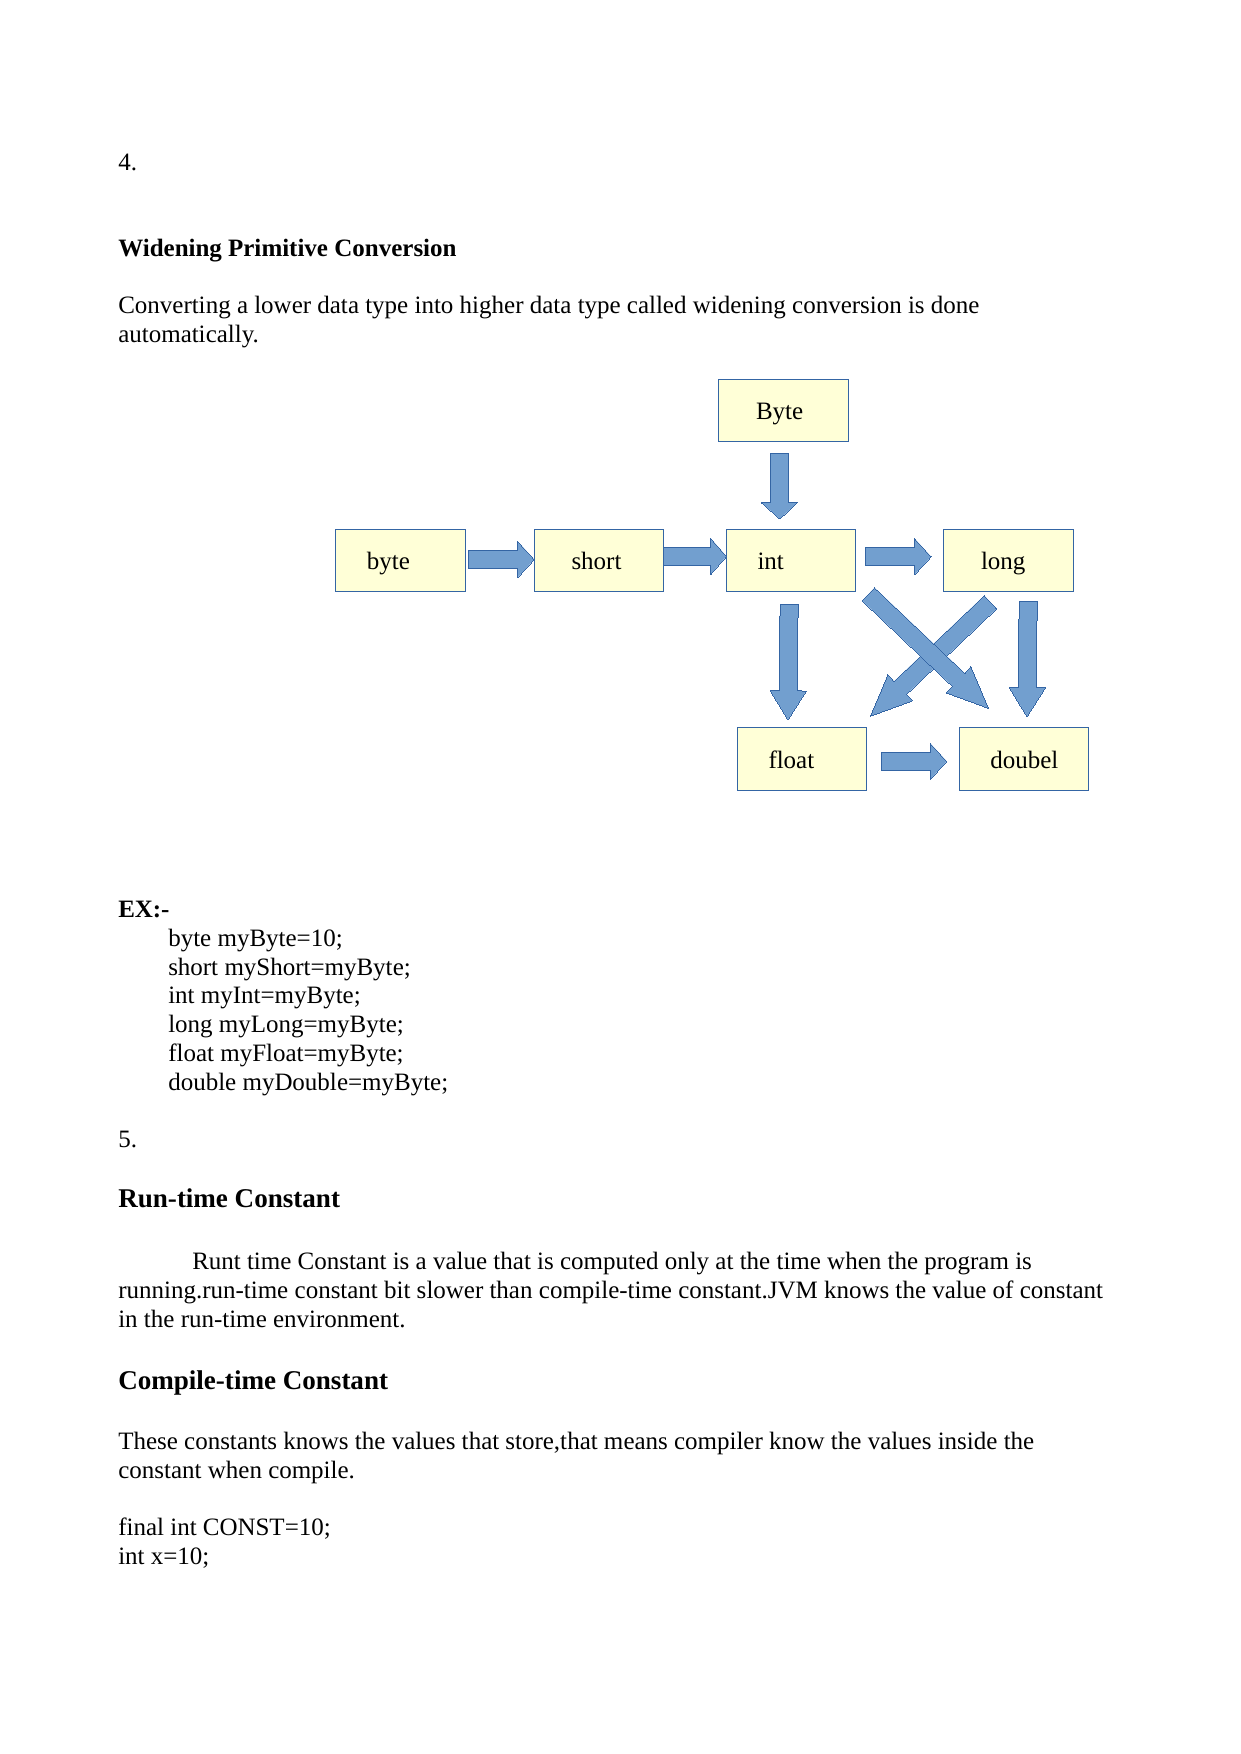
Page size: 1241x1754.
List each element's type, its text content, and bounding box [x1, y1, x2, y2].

text EX:- [118, 894, 1122, 923]
text float myFloat=myByte; [118, 1038, 1122, 1067]
text Compile-time Constant [118, 1364, 1122, 1395]
text Converting a lower data type into higher data type called widening conversion is done automatically. [118, 291, 1122, 348]
text long myLong=myByte; [118, 1009, 1122, 1038]
text Widening Primitive Conversion [118, 233, 1122, 262]
text int myInt=myByte; [118, 981, 1122, 1009]
text final int CONST=10; [118, 1512, 1122, 1541]
text int x=10; [118, 1541, 1122, 1570]
text 5. [118, 1124, 1122, 1153]
text Run-time Constant [118, 1182, 1122, 1213]
text Runt time Constant is a value that is computed only at the time when the program is running.run-time constant bit slower than compile-time constant.JVM knows the value of constant in the run-time environment. [118, 1244, 1122, 1333]
text These constants knows the values that store,that means compiler know the values inside the constant when compile. [118, 1426, 1122, 1484]
text 4. [118, 147, 1122, 176]
text short myShort=myByte; [118, 952, 1122, 981]
text byte myByte=10; [118, 923, 1122, 952]
text double myDouble=myByte; [118, 1067, 1122, 1096]
